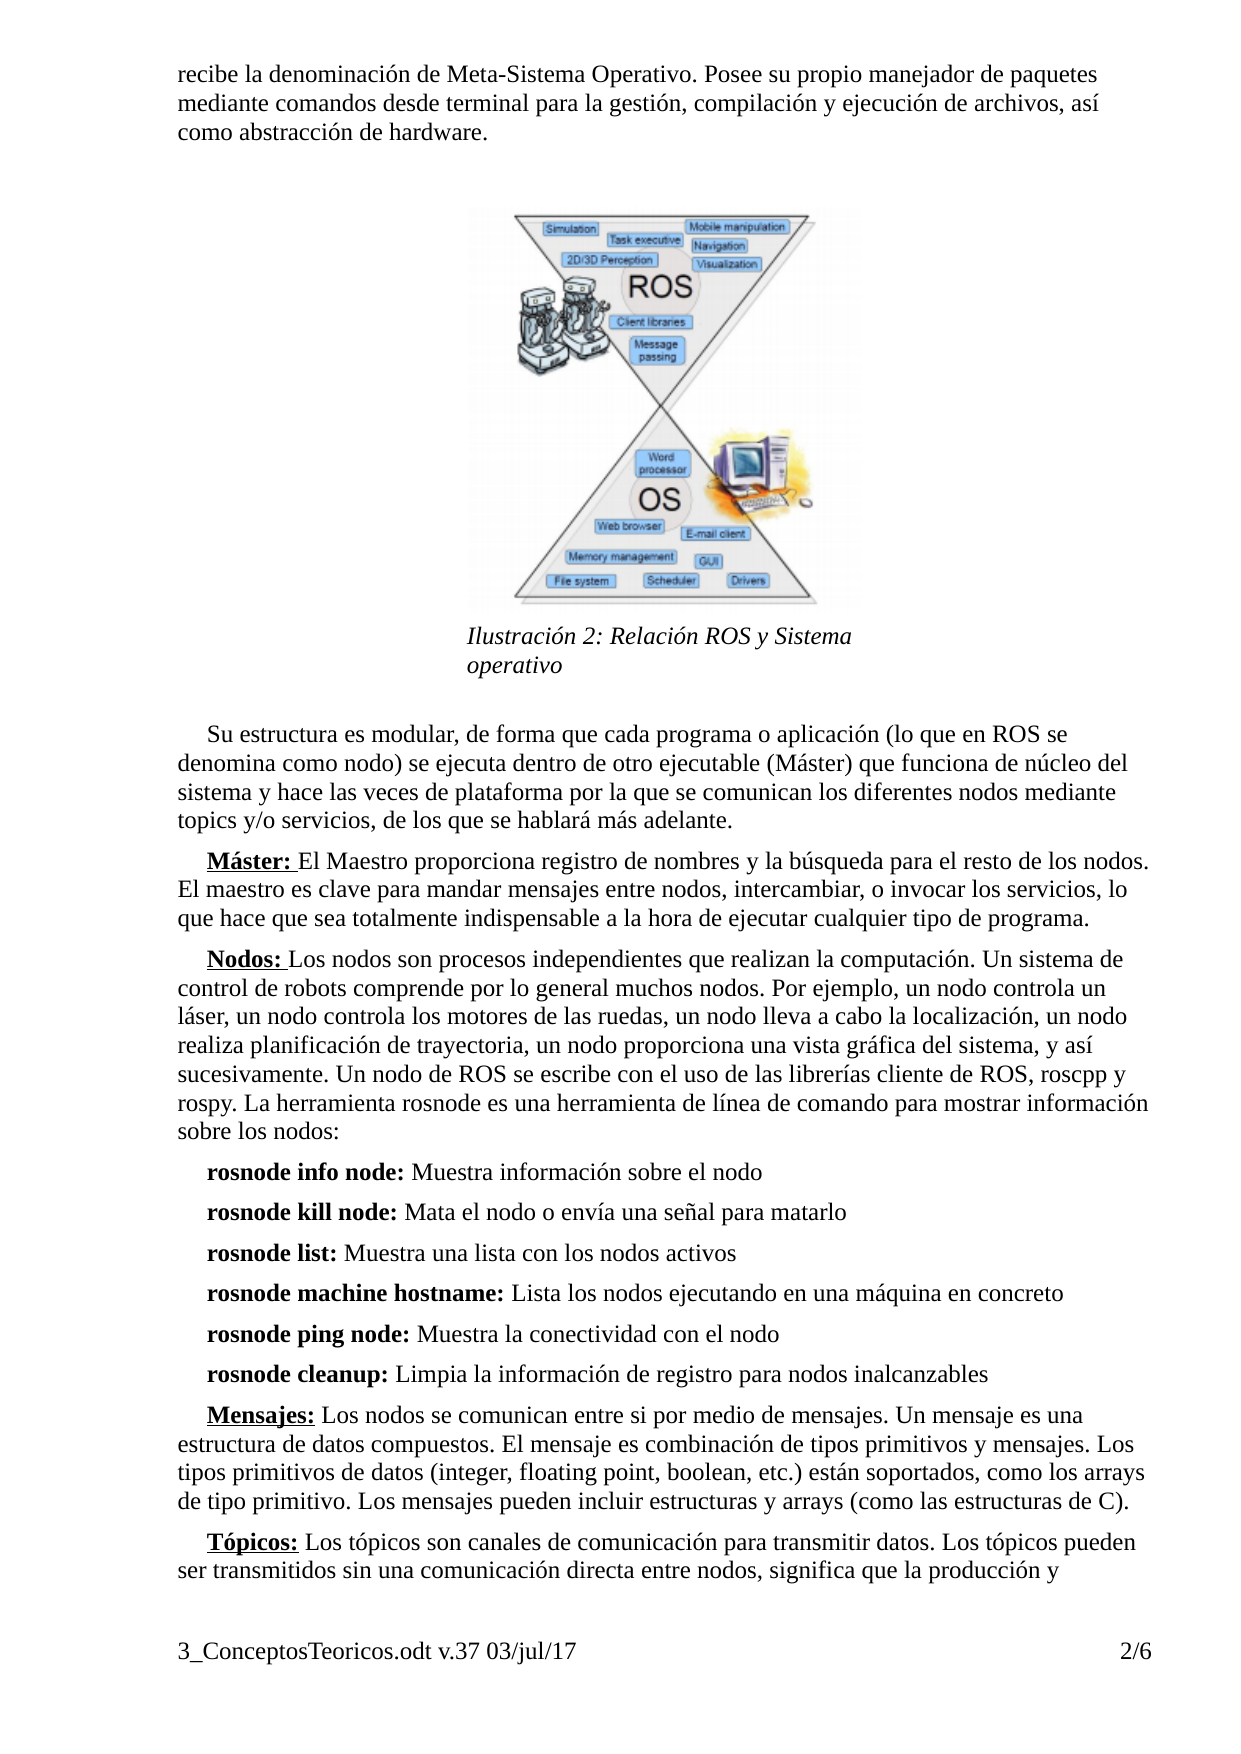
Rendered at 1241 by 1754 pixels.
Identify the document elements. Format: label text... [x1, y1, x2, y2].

text recibe la denominación de Meta-Sistema Operativo. Posee su propio manejador de paquetes mediante comandos desde terminal para la gestión, compilación y ejecución de archivos, así como abstracción de hardware. [177, 59, 1152, 145]
text Mensajes: Los nodos se comunican entre si por medio de mensajes. Un mensaje es una estructura de datos compuestos. El mensaje es combinación de tipos primitivos y mensajes. Los tipos primitivos de datos (integer, floating point, boolean, etc.) están soportados, como los arrays de tipo primitivo. Los mensajes pueden incluir estructuras y arrays (como las estructuras de C). [177, 1400, 1152, 1515]
text Nodos: Los nodos son procesos independientes que realizan la computación. Un sistema de control de robots comprende por lo general muchos nodos. Por ejemplo, un nodo controla un láser, un nodo controla los motores de las ruedas, un nodo lleva a cabo la localización, un nodo realiza planificación de trayectoria, un nodo proporciona una vista gráfica del sistema, y así sucesivamente. Un nodo de ROS se escribe con el uso de las librerías cliente de ROS, roscpp y rospy. La herramienta rosnode es una herramienta de línea de comando para mostrar información sobre los nodos: [177, 944, 1152, 1145]
text rosnode kill node: Mata el nodo o envía una señal para matarlo [177, 1197, 1152, 1226]
text rosnode list: Muestra una lista con los nodos activos [177, 1238, 1152, 1267]
text rosnode cleanup: Limpia la información de registro para nodos inalcanzables [177, 1359, 1152, 1388]
text Máster: El Maestro proporciona registro de nombres y la búsqueda para el resto de los nodos. El maestro es clave para mandar mensajes entre nodos, intercambiar, o invocar los servicios, lo que hace que sea totalmente indispensable a la hora de ejecutar cualquier tipo de programa. [177, 846, 1152, 932]
text Su estructura es modular, de forma que cada programa o aplicación (lo que en ROS se denomina como nodo) se ejecuta dentro de otro ejecutable (Máster) que funciona de núcleo del sistema y hace las veces de plataforma por la que se comunican los diferentes nodos mediante topics y/o servicios, de los que se hablará más adelante. [177, 719, 1152, 834]
text rosnode ping node: Muestra la conectividad con el nodo [177, 1319, 1152, 1348]
text Ilustración 2: Relación ROS y Sistema operativo [467, 622, 862, 678]
text rosnode info node: Muestra información sobre el nodo [177, 1157, 1152, 1186]
text Tópicos: Los tópicos son canales de comunicación para transmitir datos. Los tópicos pueden ser transmitidos sin una comunicación directa entre nodos, significa que la producción y [177, 1527, 1152, 1584]
text rosnode machine hostname: Lista los nodos ejecutando en una máquina en concreto [177, 1278, 1152, 1307]
